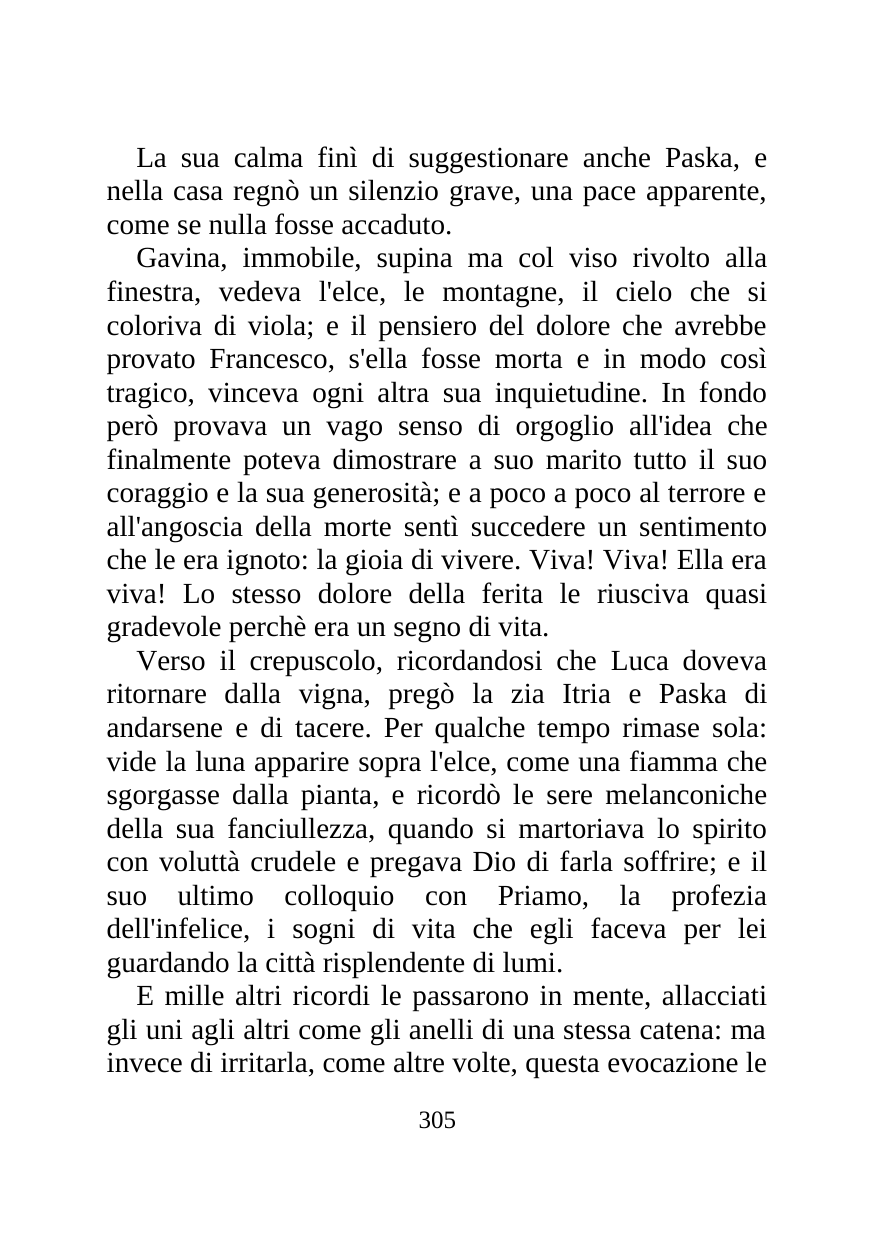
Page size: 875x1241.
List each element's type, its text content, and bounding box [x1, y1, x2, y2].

text La sua calma finì di suggestionare anche Paska, e nella casa regnò un silenzio grave, una pace apparente, come se nulla fosse accaduto. [106, 140, 768, 241]
text Verso il crepuscolo, ricordandosi che Luca doveva ritornare dalla vigna, pregò la zia Itria e Paska di andarsene e di tacere. Per qualche tempo rimase sola: vide la luna apparire sopra l'elce, come una fiamma che sgorgasse dalla pianta, e ricordò le sere melanconiche della sua fanciullezza, quando si martoriava lo spirito con voluttà crudele e pregava Dio di farla soffrire; e il suo ultimo colloquio con Priamo, la profezia dell'infelice, i sogni di vita che egli faceva per lei guardando la città risplendente di lumi. [106, 643, 768, 978]
text E mille altri ricordi le passarono in mente, allacciati gli uni agli altri come gli anelli di una stessa catena: ma invece di irritarla, come altre volte, questa evocazione le [106, 978, 768, 1079]
text Gavina, immobile, supina ma col viso rivolto alla finestra, vedeva l'elce, le montagne, il cielo che si coloriva di viola; e il pensiero del dolore che avrebbe provato Francesco, s'ella fosse morta e in modo così tragico, vinceva ogni altra sua inquietudine. In fondo però provava un vago senso di orgoglio all'idea che finalmente poteva dimostrare a suo marito tutto il suo coraggio e la sua generosità; e a poco a poco al terrore e all'angoscia della morte sentì succedere un sentimento che le era ignoto: la gioia di vivere. Viva! Viva! Ella era viva! Lo stesso dolore della ferita le riusciva quasi gradevole perchè era un segno di vita. [106, 241, 768, 643]
